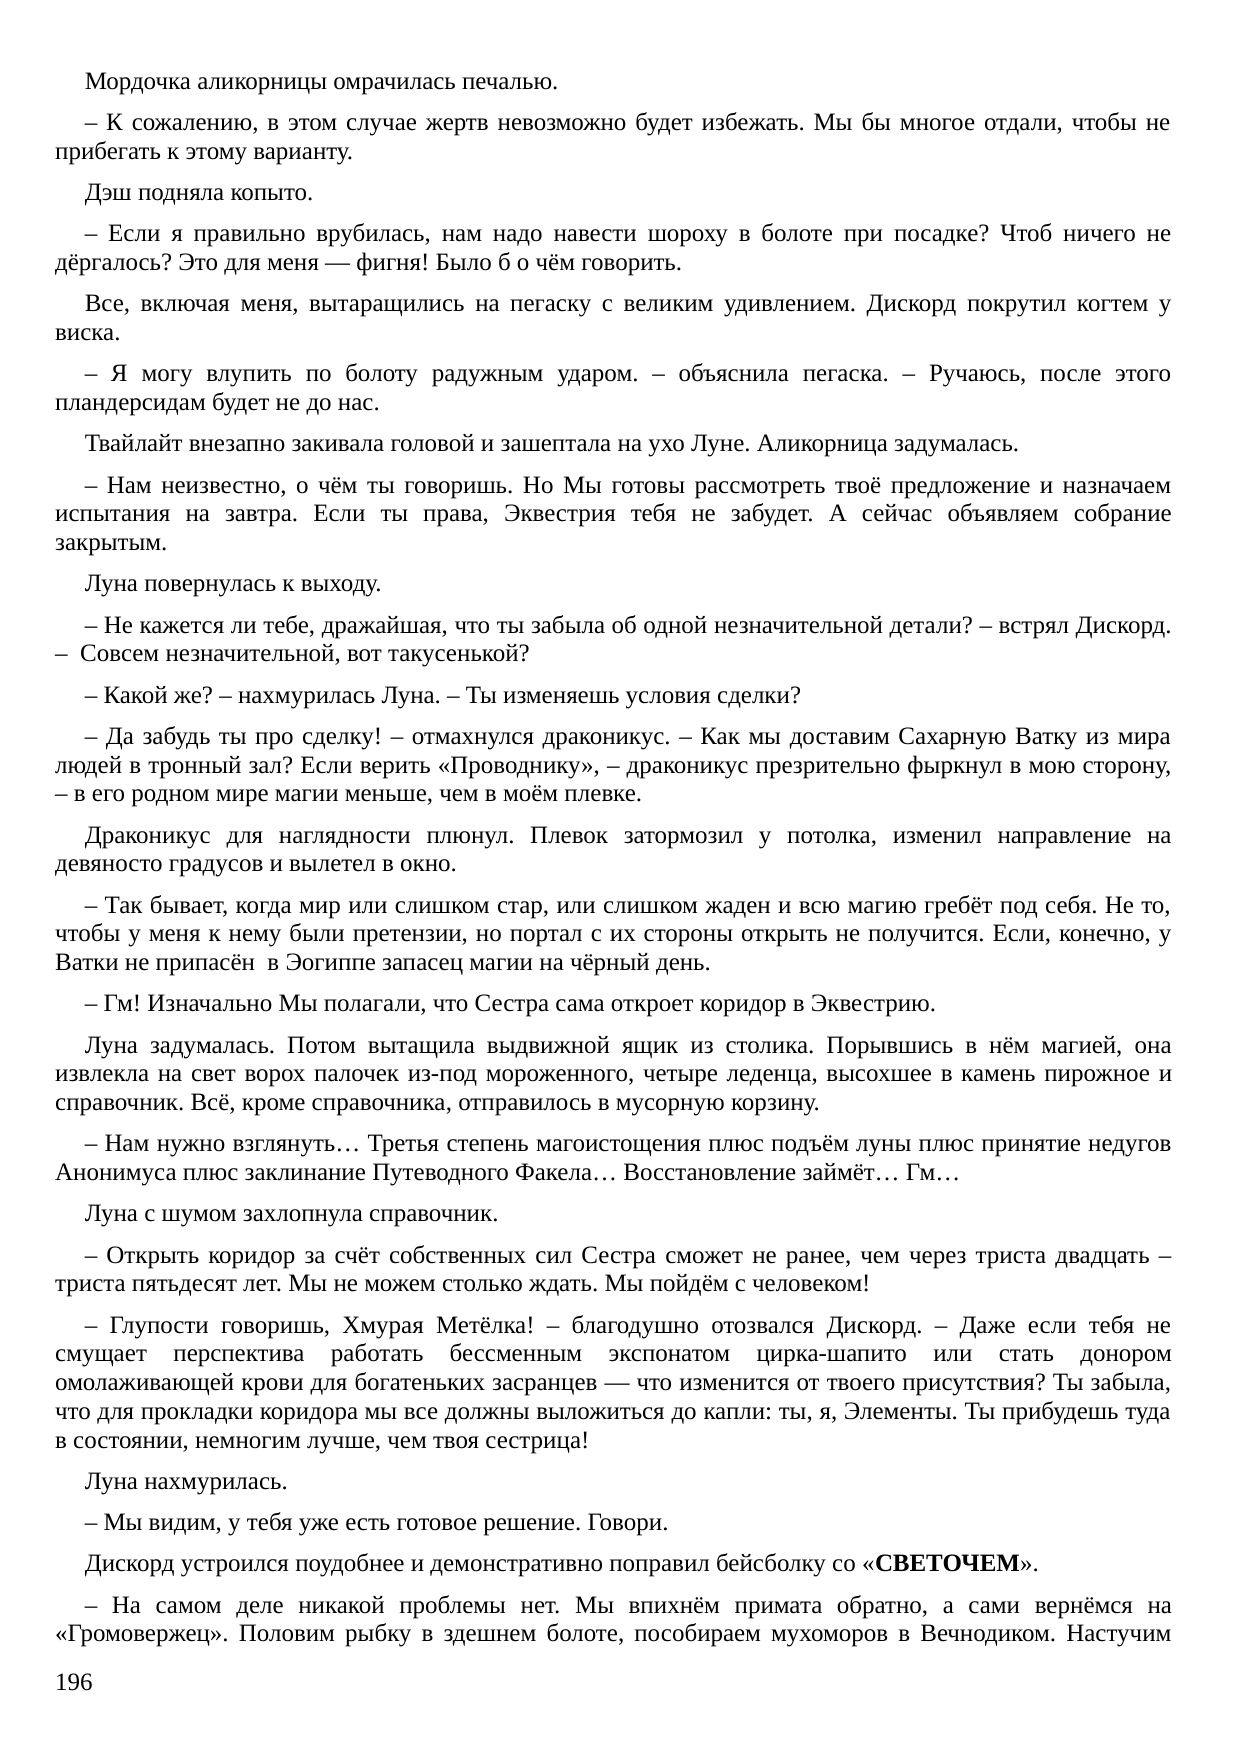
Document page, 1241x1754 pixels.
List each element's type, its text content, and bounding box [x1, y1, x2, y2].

text Дэш подняла копыто. [55, 177, 1173, 206]
text – Мы видим, у тебя уже есть готовое решение. Говори. [55, 1507, 1173, 1536]
text – К сожалению, в этом случае жертв невозможно будет избежать. Мы бы многое отдали, чтобы не прибегать к этому варианту. [55, 107, 1173, 165]
text Луна с шумом захлопнула справочник. [55, 1198, 1173, 1227]
text – Так бывает, когда мир или слишком стар, или слишком жаден и всю магию гребёт под себя. Не то, чтобы у меня к нему были претензии, но портал с их стороны открыть не получится. Если, конечно, у Ватки не припасён в Эогиппе запасец магии на чёрный день. [55, 890, 1173, 976]
text Луна повернулась к выходу. [55, 568, 1173, 597]
text – Открыть коридор за счёт собственных сил Сестра сможет не ранее, чем через триста двадцать – триста пятьдесят лет. Мы не можем столько ждать. Мы пойдём с человеком! [55, 1240, 1173, 1297]
text – Нам нужно взглянуть… Третья степень магоистощения плюс подъём луны плюс принятие недугов Анонимуса плюс заклинание Путеводного Факела… Восстановление займёт… Гм… [55, 1128, 1173, 1186]
text Луна нахмурилась. [55, 1466, 1173, 1495]
text – Если я правильно врубилась, нам надо навести шороху в болоте при посадке? Чтоб ничего не дёргалось? Это для меня — фигня! Было б о чём говорить. [55, 218, 1173, 276]
text – Я могу влупить по болоту радужным ударом. – объяснила пегаска. – Ручаюсь, после этого пландерсидам будет не до нас. [55, 358, 1173, 416]
text – Нам неизвестно, о чём ты говоришь. Но Мы готовы рассмотреть твоё предложение и назначаем испытания на завтра. Если ты права, Эквестрия тебя не забудет. А сейчас объявляем собрание закрытым. [55, 470, 1173, 556]
text – Не кажется ли тебе, дражайшая, что ты забыла об одной незначительной детали? – встрял Дискорд. – Совсем незначительной, вот такусенькой? [55, 610, 1173, 667]
text – Да забудь ты про сделку! – отмахнулся драконикус. – Как мы доставим Сахарную Ватку из мира людей в тронный зал? Если верить «Проводнику», – драконикус презрительно фыркнул в мою сторону, – в его родном мире магии меньше, чем в моём плевке. [55, 721, 1173, 807]
text – Какой же? – нахмурилась Луна. – Ты изменяешь условия сделки? [55, 680, 1173, 708]
text Мордочка аликорницы омрачилась печалью. [55, 66, 1173, 95]
text Дискорд устроился поудобнее и демонстративно поправил бейсболку со «СВЕТОЧЕМ». [55, 1548, 1173, 1577]
text Все, включая меня, вытаращились на пегаску с великим удивлением. Дискорд покрутил когтем у виска. [55, 288, 1173, 346]
text Луна задумалась. Потом вытащила выдвижной ящик из столика. Порывшись в нём магией, она извлекла на свет ворох палочек из-под мороженного, четыре леденца, высохшее в камень пирожное и справочник. Всё, кроме справочника, отправилось в мусорную корзину. [55, 1030, 1173, 1116]
text – На самом деле никакой проблемы нет. Мы впихнём примата обратно, а сами вернёмся на «Громовержец». Половим рыбку в здешнем болоте, пособираем мухоморов в Вечнодиком. Настучим [55, 1590, 1173, 1647]
text – Глупости говоришь, Хмурая Метёлка! – благодушно отозвался Дискорд. – Даже если тебя не смущает перспектива работать бессменным экспонатом цирка-шапито или стать донором омолаживающей крови для богатеньких засранцев — что изменится от твоего присутствия? Ты забыла, что для прокладки коридора мы все должны выложиться до капли: ты, я, Элементы. Ты прибудешь туда в состоянии, немногим лучше, чем твоя сестрица! [55, 1310, 1173, 1453]
text Драконикус для наглядности плюнул. Плевок затормозил у потолка, изменил направление на девяносто градусов и вылетел в окно. [55, 820, 1173, 877]
text – Гм! Изначально Мы полагали, что Сестра сама откроет коридор в Эквестрию. [55, 988, 1173, 1017]
text Твайлайт внезапно закивала головой и зашептала на ухо Луне. Аликорница задумалась. [55, 428, 1173, 457]
